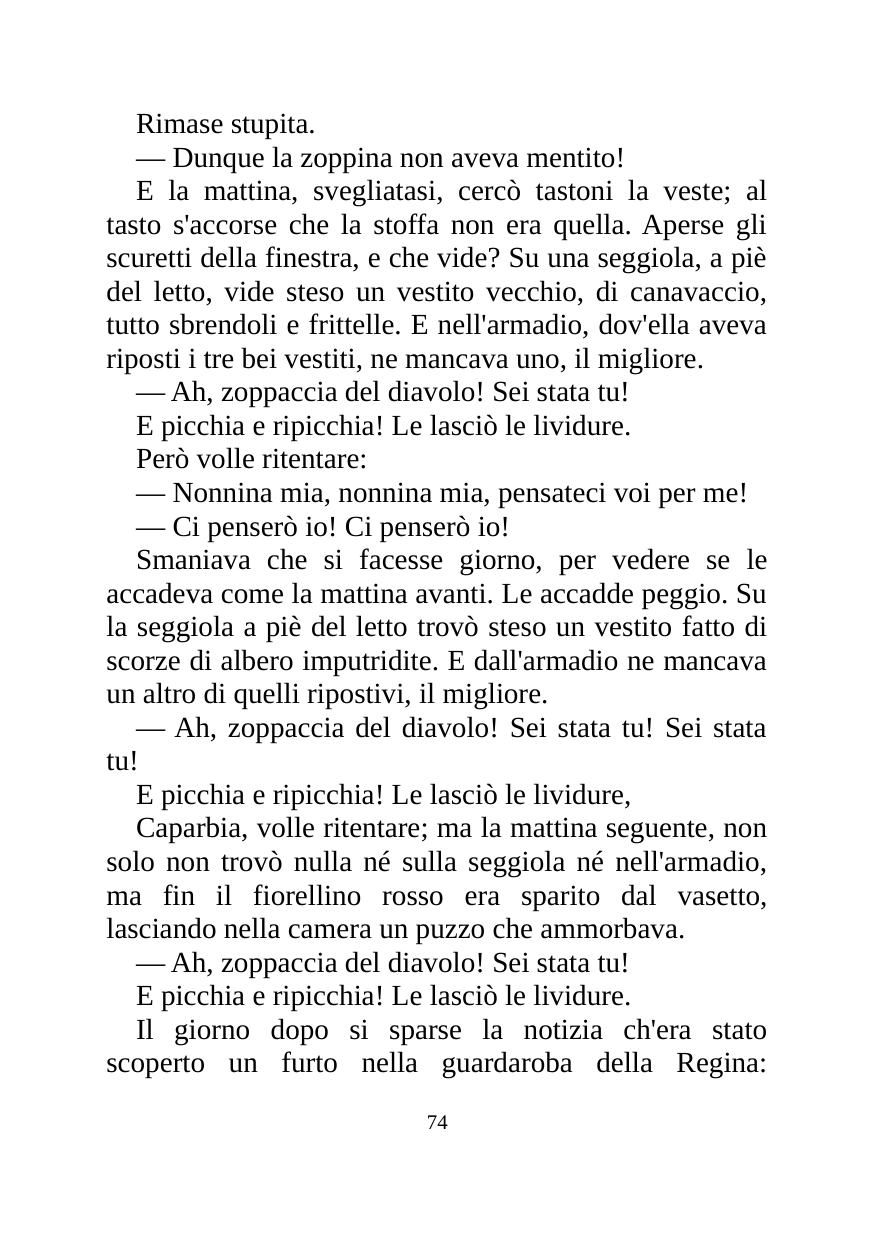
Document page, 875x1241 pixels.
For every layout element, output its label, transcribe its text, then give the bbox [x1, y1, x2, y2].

text — Ah, zoppaccia del diavolo! Sei stata tu! [106, 945, 768, 978]
text Però volle ritentare: [106, 442, 768, 475]
text Rimase stupita. [106, 106, 768, 140]
text E la mattina, svegliatasi, cercò tastoni la veste; al tasto s'accorse che la stoffa non era quella. Aperse gli scuretti della finestra, e che vide? Su una seggiola, a piè del letto, vide steso un vestito vecchio, di canavaccio, tutto sbrendoli e frittelle. E nell'armadio, dov'ella aveva riposti i tre bei vestiti, ne mancava uno, il migliore. [106, 173, 768, 374]
text Il giorno dopo si sparse la notizia ch'era stato scoperto un furto nella guardaroba della Regina: [106, 1012, 768, 1079]
text — Ci penserò io! Ci penserò io! [106, 509, 768, 542]
text E picchia e ripicchia! Le lasciò le lividure. [106, 978, 768, 1012]
text — Ah, zoppaccia del diavolo! Sei stata tu! [106, 374, 768, 408]
text — Nonnina mia, nonnina mia, pensateci voi per me! [106, 475, 768, 509]
text Smaniava che si facesse giorno, per vedere se le accadeva come la mattina avanti. Le accadde peggio. Su la seggiola a piè del letto trovò steso un vestito fatto di scorze di albero imputridite. E dall'armadio ne mancava un altro di quelli ripostivi, il migliore. [106, 542, 768, 710]
text E picchia e ripicchia! Le lasciò le lividure, [106, 777, 768, 811]
text Caparbia, volle ritentare; ma la mattina seguente, non solo non trovò nulla né sulla seggiola né nell'armadio, ma fin il fiorellino rosso era sparito dal vasetto, lasciando nella camera un puzzo che ammorbava. [106, 811, 768, 945]
text — Dunque la zoppina non aveva mentito! [106, 140, 768, 173]
text — Ah, zoppaccia del diavolo! Sei stata tu! Sei stata tu! [106, 710, 768, 777]
text E picchia e ripicchia! Le lasciò le lividure. [106, 408, 768, 442]
